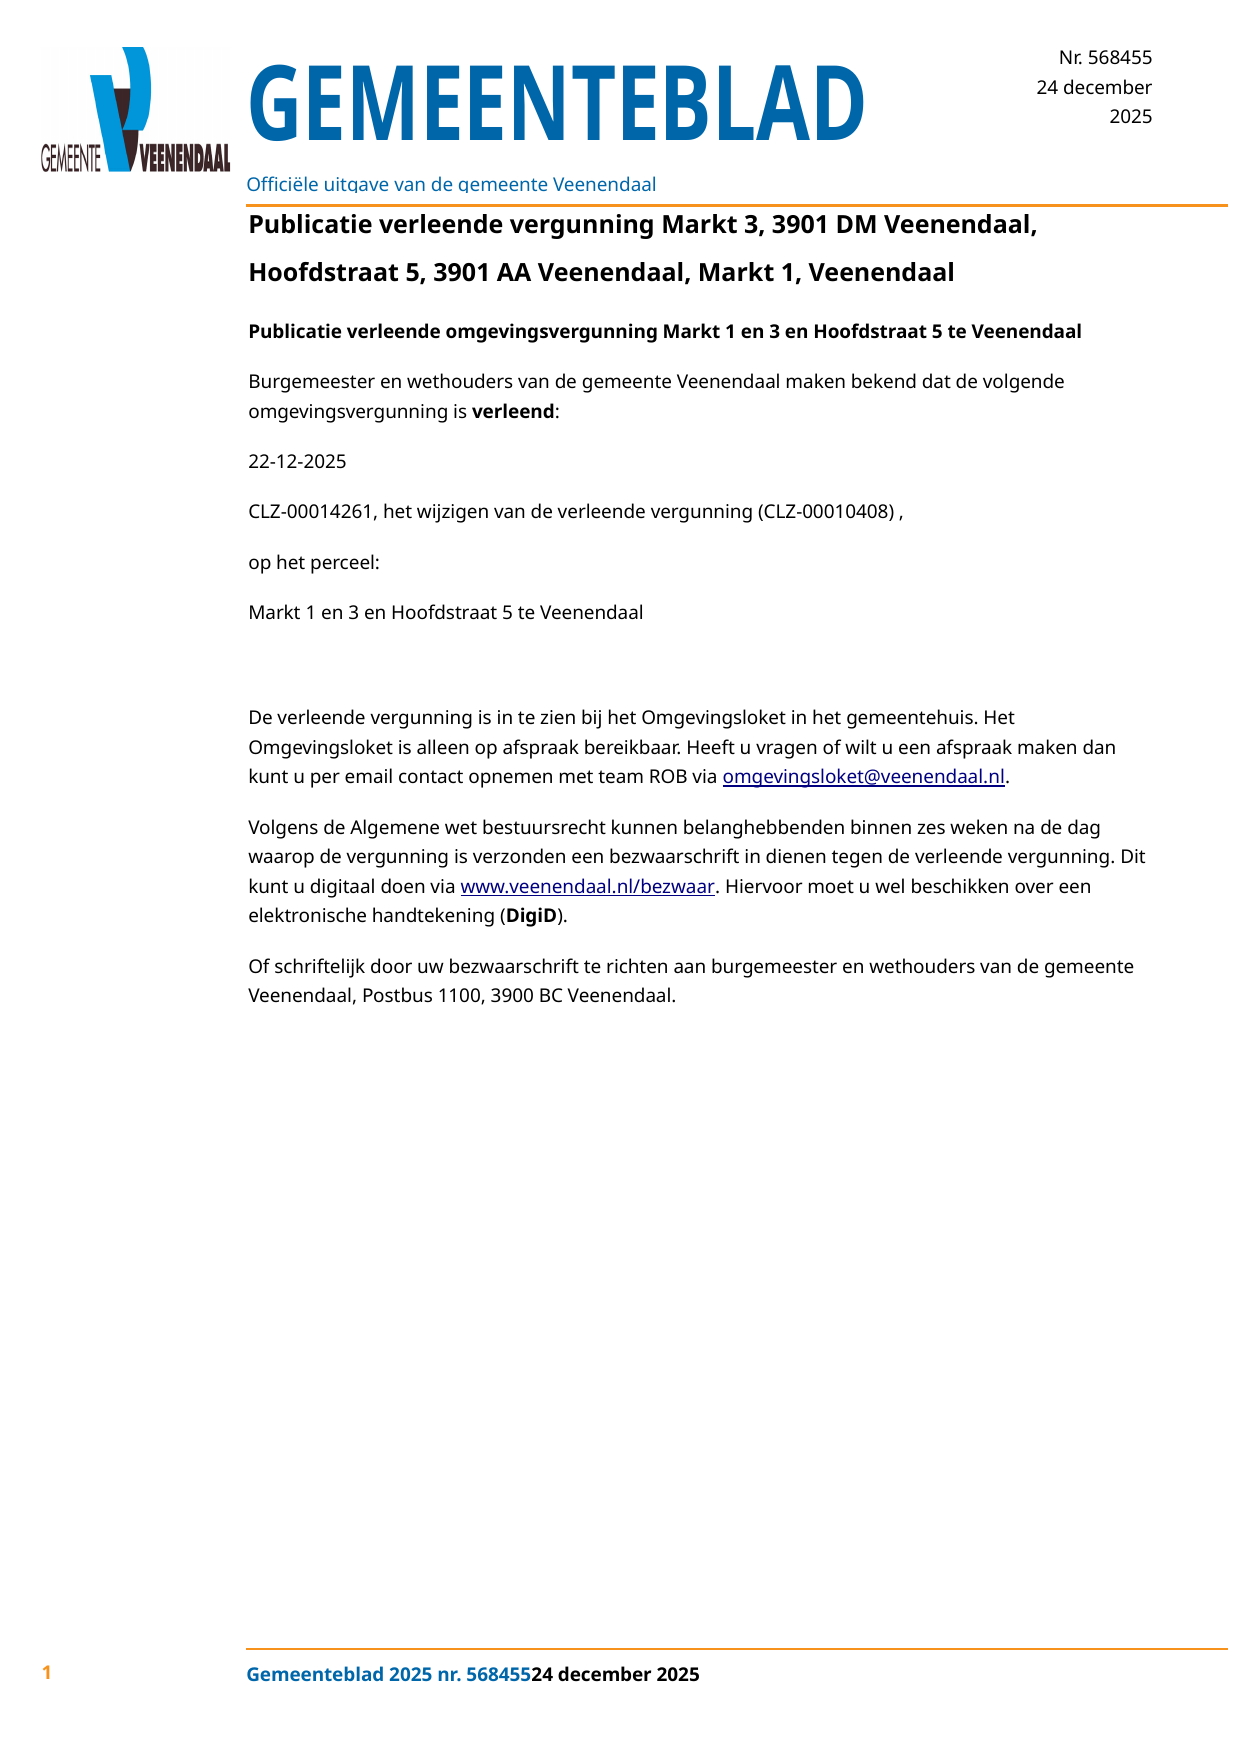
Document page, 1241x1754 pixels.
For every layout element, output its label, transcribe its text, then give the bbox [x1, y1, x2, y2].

text Publicatie verleende omgevingsvergunning Markt 1 en 3 en Hoofdstraat 5 te Veenendaal [248, 318, 1152, 344]
text Publicatie verleende vergunning Markt 3, 3901 DM Veenendaal, Hoofdstraat 5, 3901 AA Veenendaal, Markt 1, Veenendaal [248, 207, 1152, 288]
text Volgens de Algemene wet bestuursrecht kunnen belanghebbenden binnen zes weken na de dag waarop de vergunning is verzonden een bezwaarschrift in dienen tegen de verleende vergunning. Dit kunt u digitaal doen via www.veenendaal.nl/bezwaar. Hiervoor moet u wel beschikken over een elektronische handtekening (DigiD). [248, 814, 1152, 928]
picture [41, 47, 130, 172]
text Markt 1 en 3 en Hoofdstraat 5 te Veenendaal [248, 599, 1152, 625]
text Of schriftelijk door uw bezwaarschrift te richten aan burgemeester en wethouders van de gemeente Veenendaal, Postbus 1100, 3900 BC Veenendaal. [248, 953, 1152, 1008]
picture [123, 47, 231, 172]
text Burgemeester en wethouders van de gemeente Veenendaal maken bekend dat de volgende omgevingsvergunning is verleend: [248, 368, 1152, 424]
text op het perceel: [248, 549, 1152, 575]
text De verleende vergunning is in te zien bij het Omgevingsloket in het gemeentehuis. Het Omgevingsloket is alleen op afspraak bereikbaar. Heeft u vragen of wilt u een afspraak maken dan kunt u per email contact opnemen met team ROB via omgevingsloket@veenendaal.nl. [248, 704, 1152, 789]
text CLZ-00014261, het wijzigen van de verleende vergunning (CLZ-00010408) , [248, 499, 1152, 524]
text 22-12-2025 [248, 448, 1152, 474]
text ﻿ [248, 650, 1152, 679]
